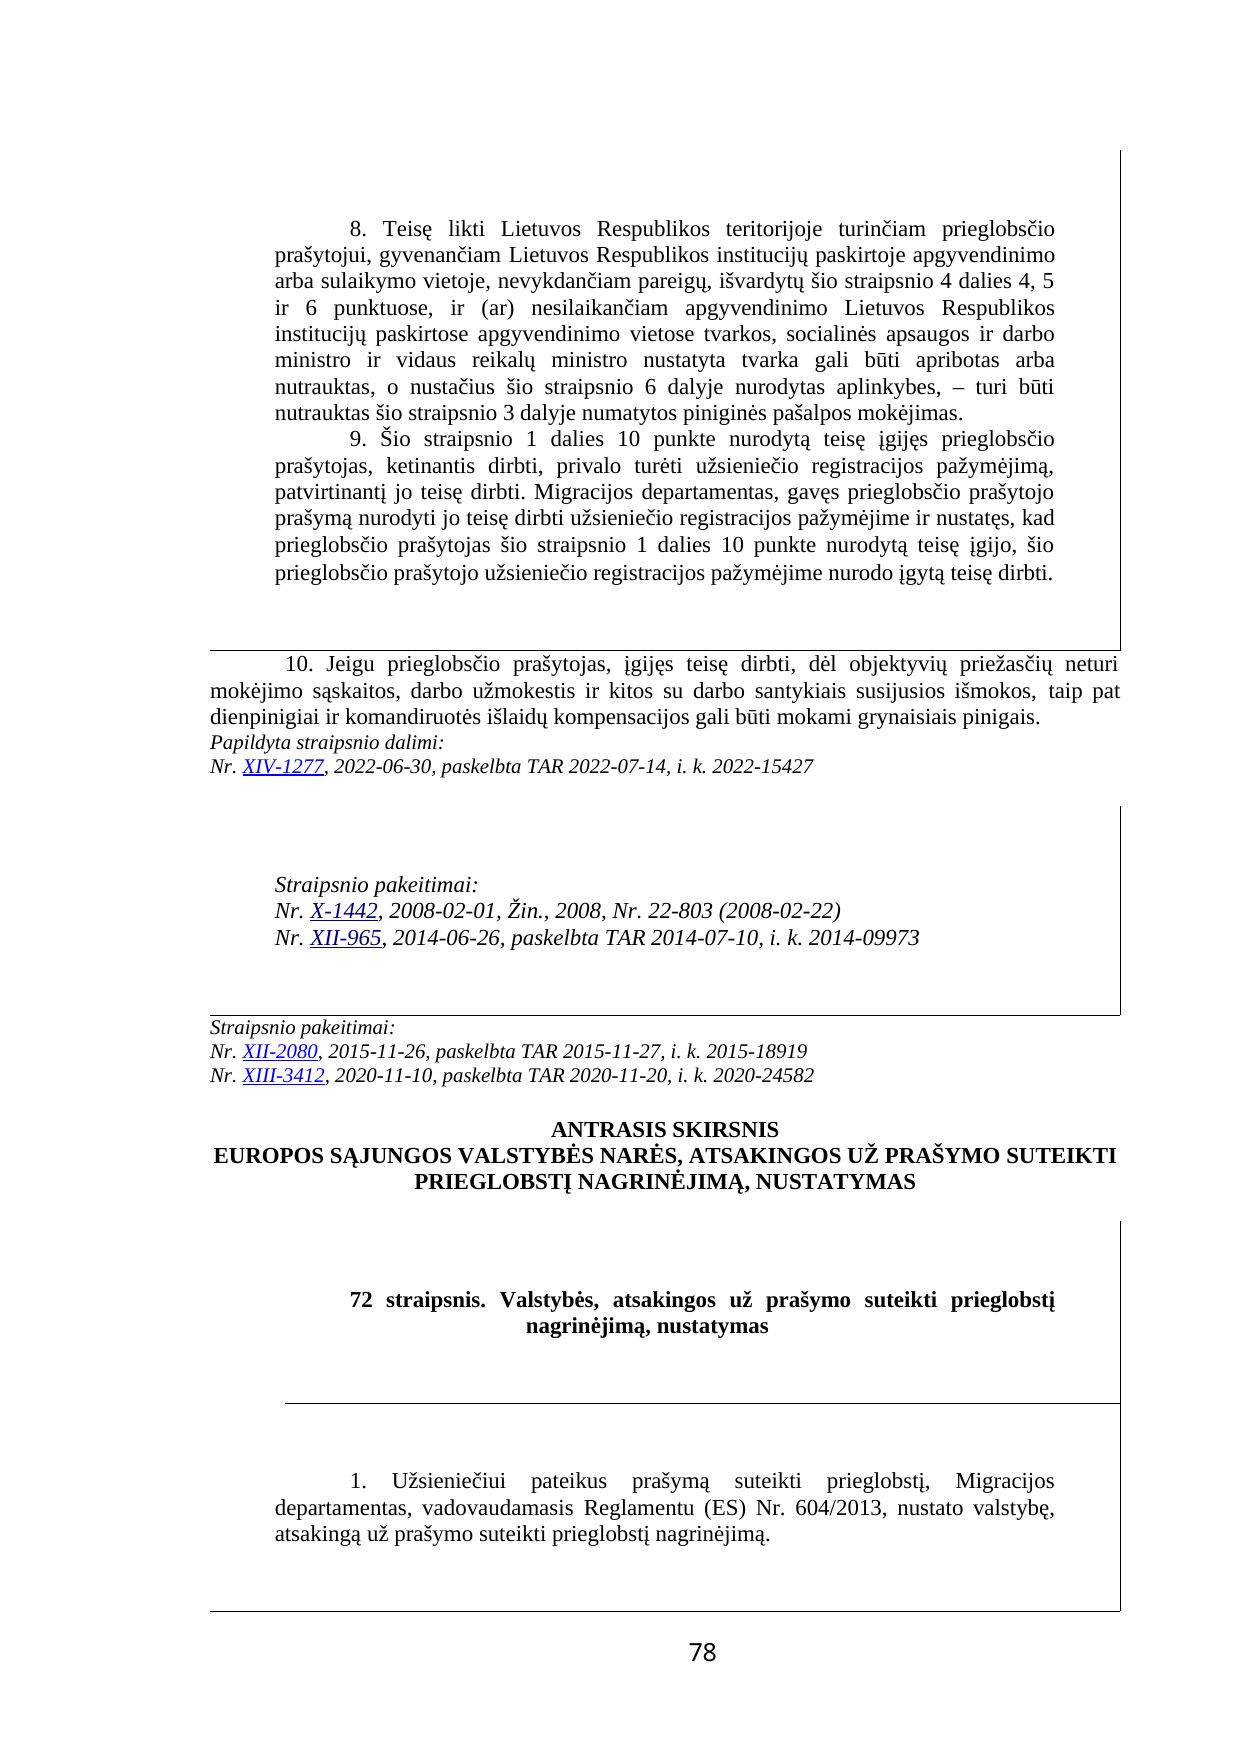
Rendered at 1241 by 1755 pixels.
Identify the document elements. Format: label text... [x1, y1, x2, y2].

text 8. Teisę likti Lietuvos Respublikos teritorijoje turinčiam prieglobsčio prašytojui, gyvenančiam Lietuvos Respublikos institucijų paskirtoje apgyvendinimo arba sulaikymo vietoje, nevykdančiam pareigų, išvardytų šio straipsnio 4 dalies 4, 5 ir 6 punktuose, ir (ar) nesilaikančiam apgyvendinimo Lietuvos Respublikos institucijų paskirtose apgyvendinimo vietose tvarkos, socialinės apsaugos ir darbo ministro ir vidaus reikalų ministro nustatyta tvarka gali būti apribotas arba nutrauktas, o nustačius šio straipsnio 6 dalyje nurodytas aplinkybes, – turi būti nutrauktas šio straipsnio 3 dalyje numatytos piniginės pašalpos mokėjimas. [210, 150, 1120, 425]
text Nr. XII-2080, 2015-11-26, paskelbta TAR 2015-11-27, i. k. 2015-18919 [210, 1039, 1120, 1063]
text ANTRASIS SKIRSNIS [210, 1116, 1120, 1142]
text Nr. XII-965, 2014-06-26, paskelbta TAR 2014-07-10, i. k. 2014-09973 [210, 924, 1120, 1015]
text Straipsnio pakeitimai: [210, 806, 1120, 897]
text Nr. XIII-3412, 2020-11-10, paskelbta TAR 2020-11-20, i. k. 2020-24582 [210, 1063, 1120, 1087]
text Nr. X-1442, 2008-02-01, Žin., 2008, Nr. 22-803 (2008-02-22) [210, 897, 1120, 924]
text Nr. XIV-1277, 2022-06-30, paskelbta TAR 2022-07-14, i. k. 2022-15427 [210, 754, 1120, 778]
text Straipsnio pakeitimai: [210, 1015, 1120, 1039]
text 72 straipsnis. Valstybės, atsakingos už prašymo suteikti prieglobstį nagrinėjimą, nustatymas [285, 1221, 1120, 1403]
text Papildyta straipsnio dalimi: [210, 729, 1120, 754]
text 10. Jeigu prieglobsčio prašytojas, įgijęs teisę dirbti, dėl objektyvių priežasčių neturi mokėjimo sąskaitos, darbo užmokestis ir kitos su darbo santykiais susijusios išmokos, taip pat dienpinigiai ir komandiruotės išlaidų kompensacijos gali būti mokami grynaisiais pinigais. [210, 651, 1120, 729]
text 9. Šio straipsnio 1 dalies 10 punkte nurodytą teisę įgijęs prieglobsčio prašytojas, ketinantis dirbti, privalo turėti užsieniečio registracijos pažymėjimą, patvirtinantį jo teisę dirbti. Migracijos departamentas, gavęs prieglobsčio prašytojo prašymą nurodyti jo teisę dirbti užsieniečio registracijos pažymėjime ir nustatęs, kad prieglobsčio prašytojas šio straipsnio 1 dalies 10 punkte nurodytą teisę įgijo, šio prieglobsčio prašytojo užsieniečio registracijos pažymėjime nurodo įgytą teisę dirbti. [210, 425, 1120, 650]
text EUROPOS SĄJUNGOS VALSTYBĖS NARĖS, ATSAKINGOS UŽ PRAŠYMO SUTEIKTI PRIEGLOBSTĮ NAGRINĖJIMĄ, NUSTATYMAS [210, 1142, 1120, 1195]
text 1. Užsieniečiui pateikus prašymą suteikti prieglobstį, Migracijos departamentas, vadovaudamasis Reglamentu (ES) Nr. 604/2013, nustato valstybę, atsakingą už prašymo suteikti prieglobstį nagrinėjimą. [210, 1403, 1120, 1611]
